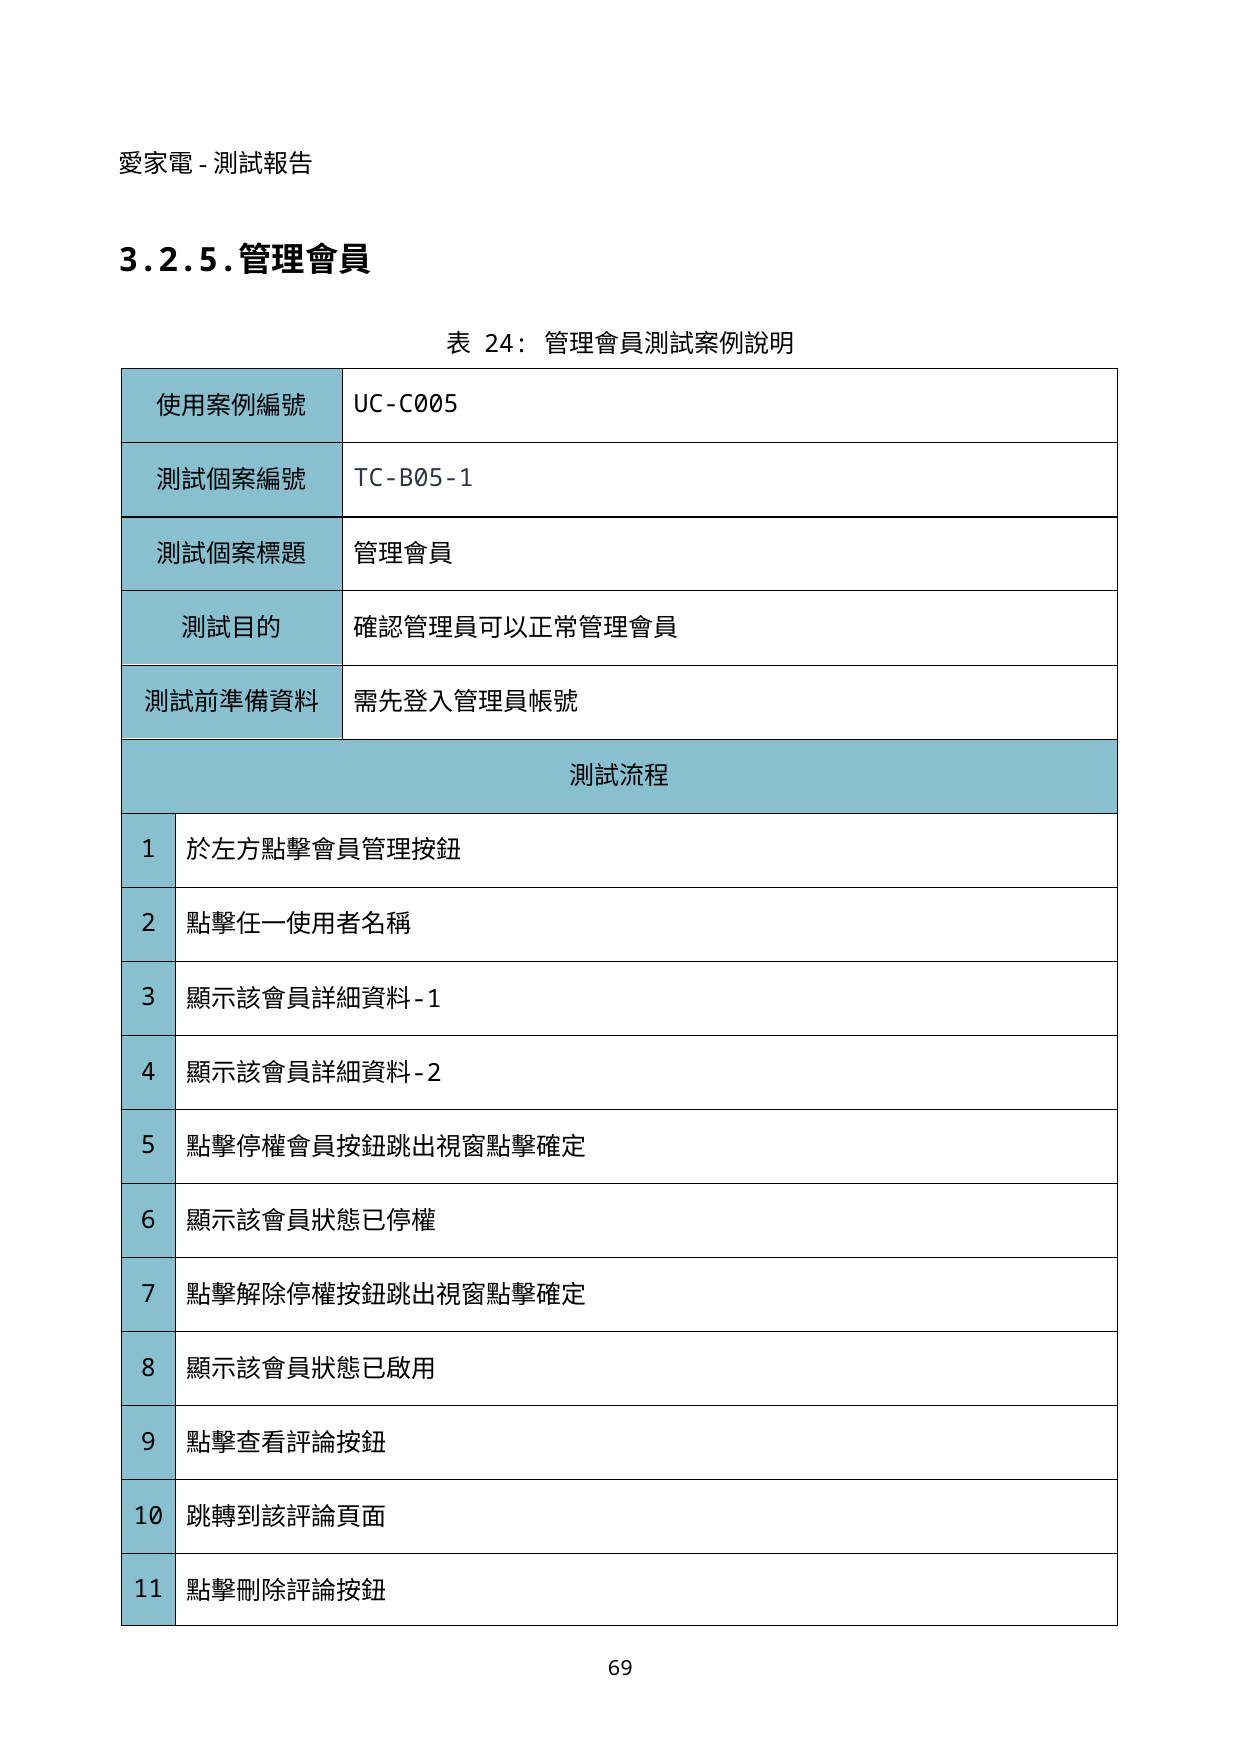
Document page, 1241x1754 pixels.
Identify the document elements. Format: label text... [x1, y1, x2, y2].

table_cell 點擊任一使用者名稱 [176, 888, 1117, 961]
table_cell 點擊停權會員按鈕跳出視窗點擊確定 [176, 1110, 1117, 1183]
table_cell 點擊解除停權按鈕跳出視窗點擊確定 [176, 1258, 1117, 1331]
table_cell 管理會員 [343, 518, 1117, 590]
table_cell 顯示該會員詳細資料-1 [176, 962, 1117, 1035]
table_cell 測試目的 [122, 591, 342, 664]
text 表 24: 管理會員測試案例說明 [118, 323, 1122, 359]
table_cell 於左方點擊會員管理按鈕 [176, 814, 1117, 887]
table_cell 跳轉到該評論頁面 [176, 1480, 1117, 1553]
table_cell 點擊刪除評論按鈕 [176, 1554, 1117, 1625]
table_cell 5 [122, 1110, 175, 1183]
table_cell 測試個案標題 [122, 518, 342, 590]
table_cell 8 [122, 1332, 175, 1405]
table_cell 9 [122, 1406, 175, 1479]
table_cell 測試流程 [122, 740, 1117, 813]
table_cell 點擊查看評論按鈕 [176, 1406, 1117, 1479]
table_cell 顯示該會員詳細資料-2 [176, 1036, 1117, 1109]
table_cell 顯示該會員狀態已啟用 [176, 1332, 1117, 1405]
table_cell 2 [122, 888, 175, 961]
table_cell 顯示該會員狀態已停權 [176, 1184, 1117, 1257]
table_cell 6 [122, 1184, 175, 1257]
table_cell 測試個案編號 [122, 443, 342, 516]
table_cell 7 [122, 1258, 175, 1331]
table_cell 10 [122, 1480, 175, 1553]
subtitle 3.2.5.管理會員 [118, 232, 1122, 281]
table_cell 1 [122, 814, 175, 887]
table_cell 11 [122, 1554, 175, 1625]
table_cell 需先登入管理員帳號 [343, 666, 1117, 738]
table_cell TC-B05-1 [343, 443, 1117, 516]
table_header 使用案例編號 [122, 369, 342, 442]
table_cell 測試前準備資料 [122, 666, 342, 738]
table_cell 3 [122, 962, 175, 1035]
table_header UC-C005 [343, 369, 1117, 442]
table_cell 確認管理員可以正常管理會員 [343, 591, 1117, 664]
table_cell 4 [122, 1036, 175, 1109]
